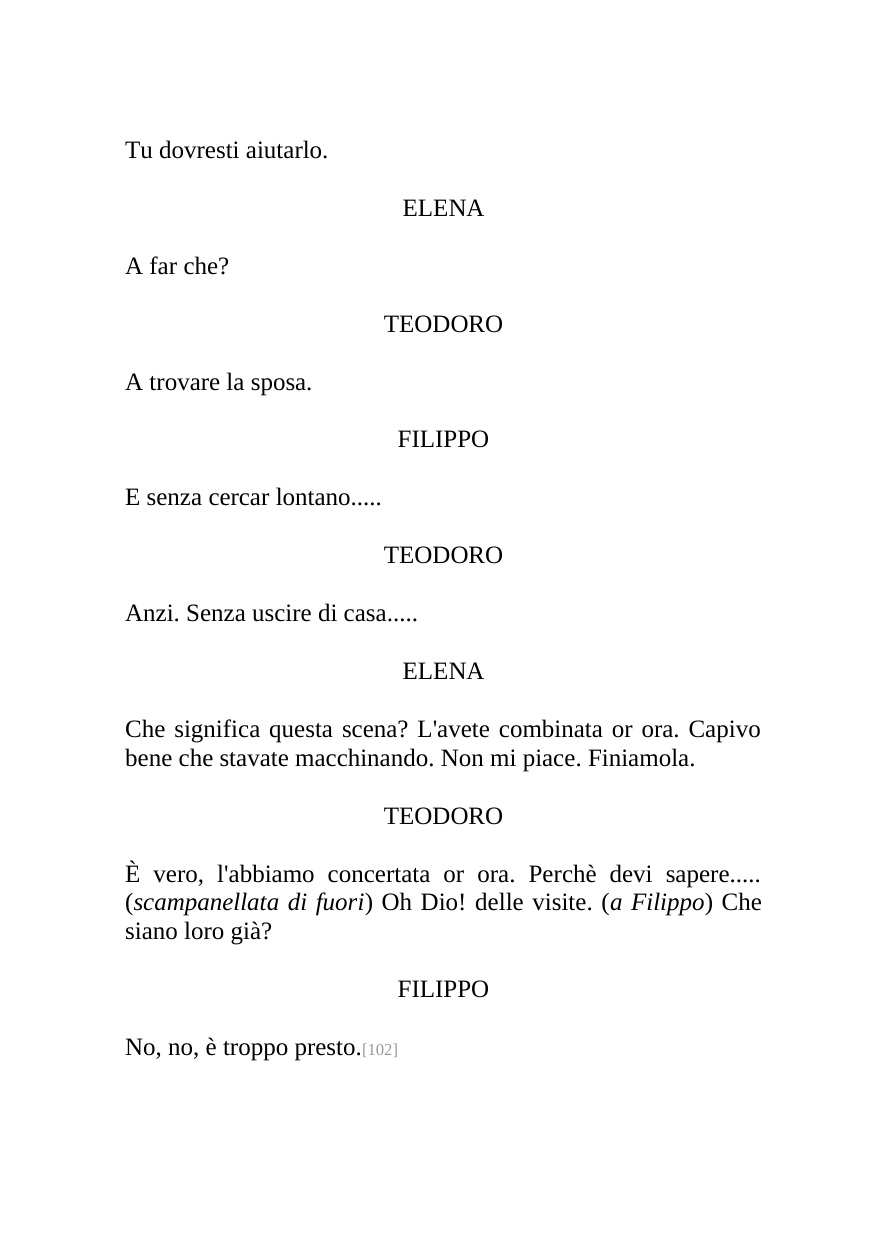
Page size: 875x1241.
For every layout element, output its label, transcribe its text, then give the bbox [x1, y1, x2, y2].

text Anzi. Senza uscire di casa..... [125, 598, 762, 627]
text FILIPPO [125, 974, 762, 1003]
text A trovare la sposa. [125, 367, 762, 395]
text TEODORO [125, 309, 762, 337]
text FILIPPO [125, 424, 762, 453]
text ELENA [125, 656, 762, 685]
text TEODORO [125, 540, 762, 569]
text E senza cercar lontano..... [125, 482, 762, 511]
text TEODORO [125, 801, 762, 829]
text Che significa questa scena? L'avete combinata or ora. Capivo bene che stavate macchinando. Non mi piace. Finiamola. [125, 714, 762, 772]
text Tu dovresti aiutarlo. [125, 135, 762, 164]
text No, no, è troppo presto.[102] [125, 1032, 762, 1061]
text ELENA [125, 193, 762, 222]
text È vero, l'abbiamo concertata or ora. Perchè devi sapere..... (scampanellata di fuori) Oh Dio! delle visite. (a Filippo) Che siano loro già? [125, 859, 762, 945]
text A far che? [125, 251, 762, 279]
